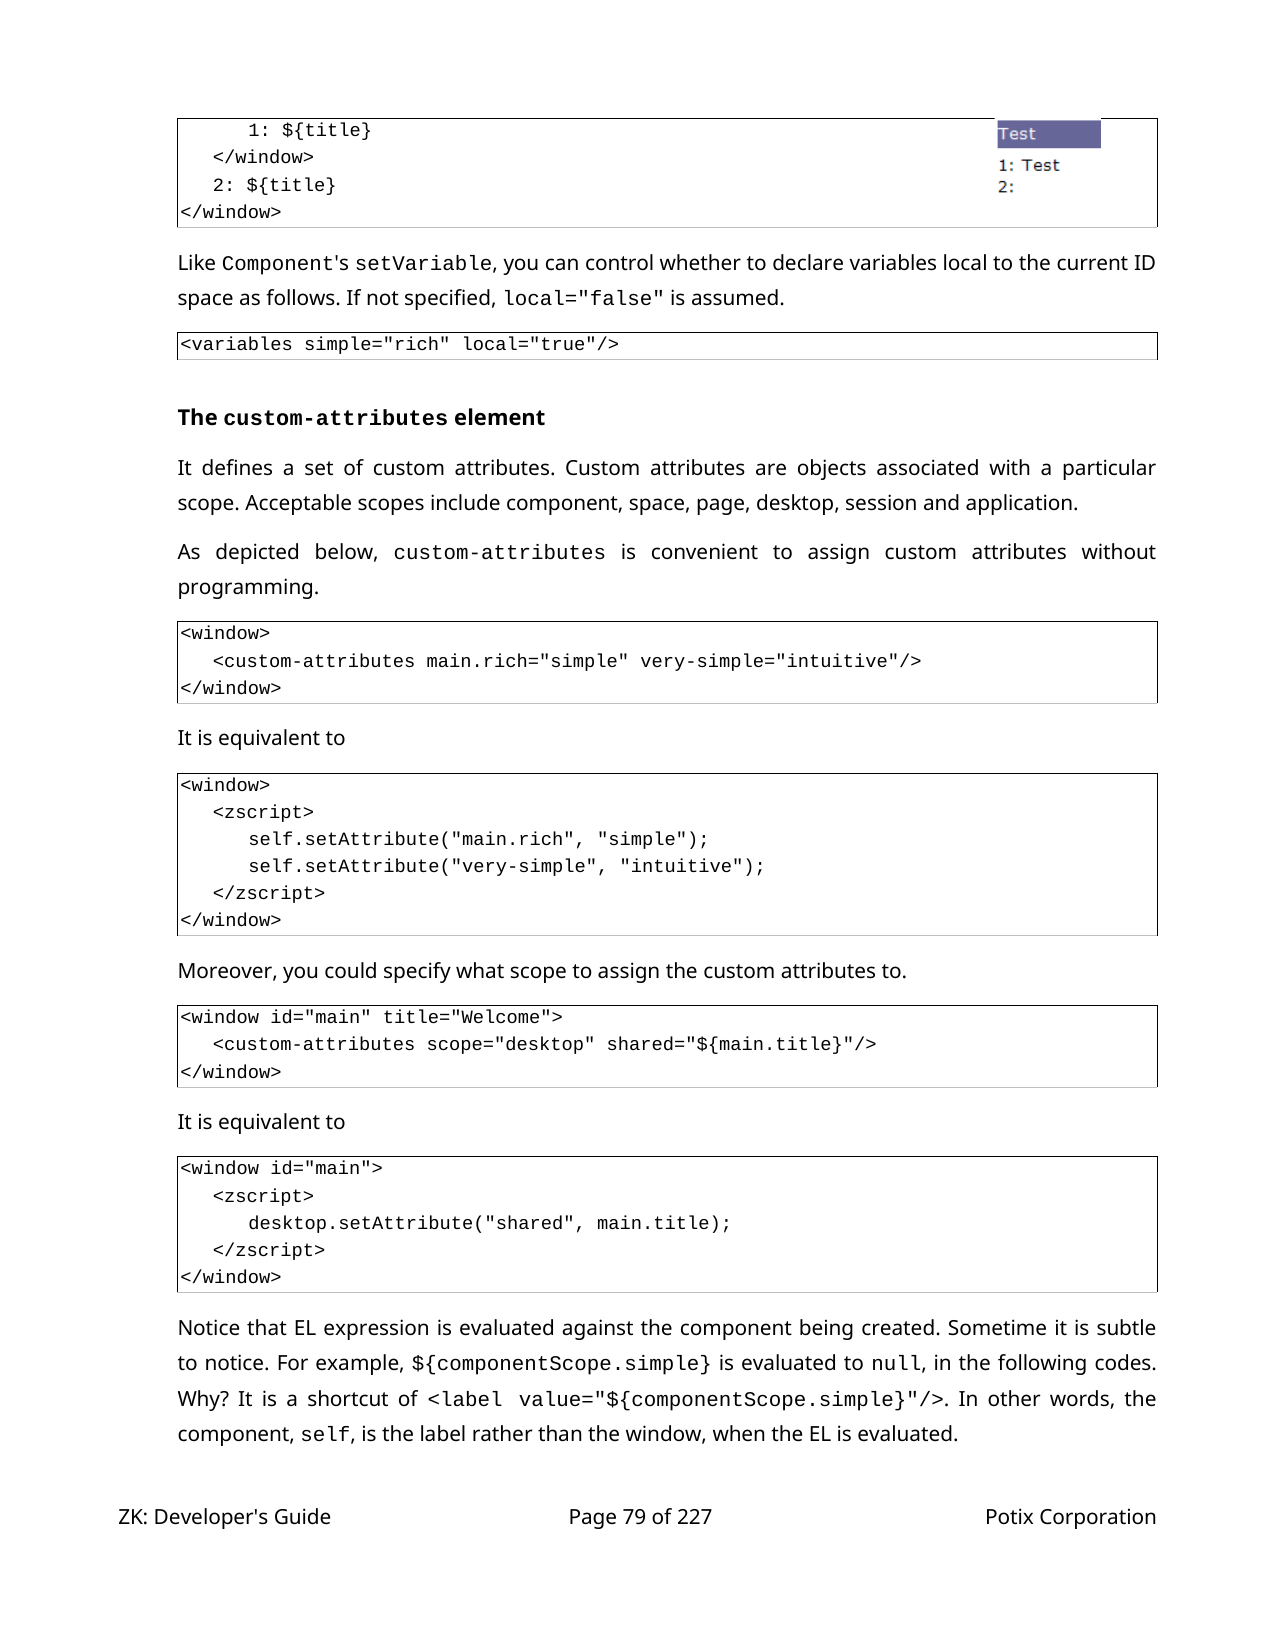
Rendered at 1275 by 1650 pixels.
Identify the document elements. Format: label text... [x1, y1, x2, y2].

text [1101, 145, 1157, 169]
text self.setAttribute("main.rich", "simple"); [178, 827, 1157, 851]
text self.setAttribute("very-simple", "intuitive"); [178, 854, 1157, 878]
text As depicted below, custom-attributes is convenient to assign custom attributes without programming. [177, 537, 1157, 601]
text It is equivalent to [177, 723, 1157, 752]
text <window> [178, 774, 1157, 797]
text <zscript> [178, 799, 1157, 824]
text desktop.setAttribute("shared", main.title); [178, 1211, 1157, 1235]
text <window id="main"> [178, 1157, 1157, 1181]
text </window> [178, 676, 1157, 703]
text </window> [178, 1059, 1157, 1087]
picture [994, 118, 1101, 195]
text </zscript> [178, 881, 1157, 905]
text <custom-attributes main.rich="simple" very-simple="intuitive"/> [178, 648, 1157, 673]
text </window> [178, 200, 1157, 227]
subtitle The custom-attributes element [177, 402, 1157, 432]
text 2: ${title} [178, 172, 1157, 197]
text It defines a set of custom attributes. Custom attributes are objects associated with a particular scope. Acceptable scopes include component, space, page, desktop, session and application. [177, 453, 1157, 516]
text </window> [178, 908, 1157, 935]
text 1: ${title} [178, 119, 994, 142]
text [1101, 119, 1157, 142]
text Moreover, you could specify what scope to assign the custom attributes to. [177, 956, 1157, 984]
text <window> [178, 622, 1157, 646]
text <variables simple="rich" local="true"/> [178, 333, 1157, 359]
text Like Component's setVariable, you can control whether to declare variables local to the current ID space as follows. If not specified, local="false" is assumed. [177, 248, 1157, 312]
text </window> [178, 145, 994, 169]
text <window id="main" title="Welcome"> [178, 1006, 1157, 1029]
text </window> [178, 1265, 1157, 1292]
text Notice that EL expression is evaluated against the component being created. Sometime it is subtle to notice. For example, ${componentScope.simple} is evaluated to null, in the following codes. Why? It is a shortcut of <label value="${componentScope.simple}"/>. In other words, the component, self, is the label rather than the window, when the EL is evaluated. [177, 1313, 1157, 1448]
text It is equivalent to [177, 1107, 1157, 1136]
text </zscript> [178, 1238, 1157, 1262]
text <custom-attributes scope="desktop" shared="${main.title}"/> [178, 1032, 1157, 1057]
text <zscript> [178, 1183, 1157, 1208]
